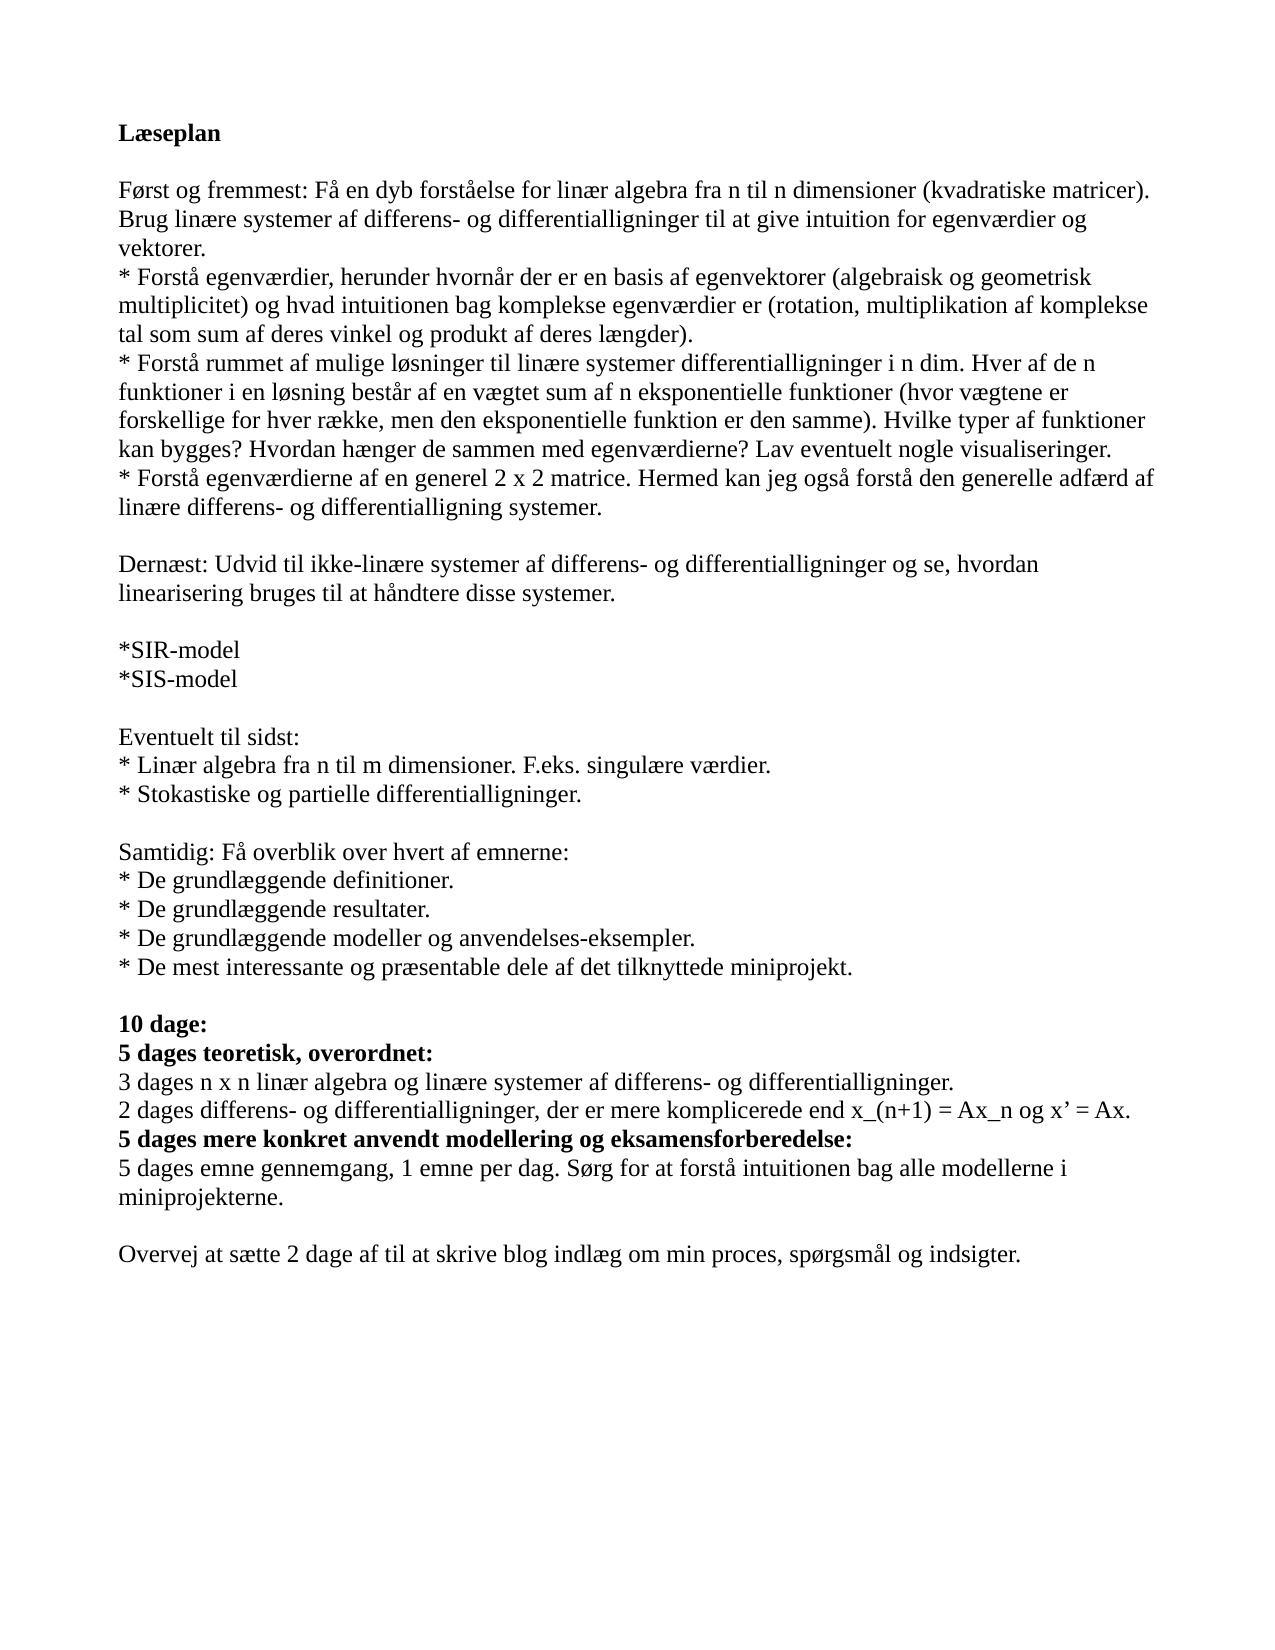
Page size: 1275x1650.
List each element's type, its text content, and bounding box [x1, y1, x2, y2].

text 2 dages differens- og differentialligninger, der er mere komplicerede end x_(n+1) = Ax_n og x’ = Ax. [118, 1096, 1157, 1124]
text Dernæst: Udvid til ikke-linære systemer af differens- og differentialligninger og se, hvordan linearisering bruges til at håndtere disse systemer. [118, 549, 1157, 607]
text 10 dage: [118, 1009, 1157, 1038]
text Eventuelt til sidst: [118, 722, 1157, 751]
text * Stokastiske og partielle differentialligninger. [118, 779, 1157, 808]
text 5 dages teoretisk, overordnet: [118, 1038, 1157, 1067]
text * Linær algebra fra n til m dimensioner. F.eks. singulære værdier. [118, 751, 1157, 779]
text *SIR-model [118, 636, 1157, 664]
text Først og fremmest: Få en dyb forståelse for linær algebra fra n til n dimensioner (kvadratiske matricer). Brug linære systemer af differens- og differentialligninger til at give intuition for egenværdier og vektorer. [118, 176, 1157, 262]
text *SIS-model [118, 664, 1157, 693]
text * Forstå egenværdier, herunder hvornår der er en basis af egenvektorer (algebraisk og geometrisk multiplicitet) og hvad intuitionen bag komplekse egenværdier er (rotation, multiplikation af komplekse tal som sum af deres vinkel og produkt af deres længder). [118, 262, 1157, 348]
text 5 dages mere konkret anvendt modellering og eksamensforberedelse: [118, 1124, 1157, 1153]
text Samtidig: Få overblik over hvert af emnerne: [118, 837, 1157, 866]
text * Forstå rummet af mulige løsninger til linære systemer differentialligninger i n dim. Hver af de n funktioner i en løsning består af en vægtet sum af n eksponentielle funktioner (hvor vægtene er forskellige for hver række, men den eksponentielle funktion er den samme). Hvilke typer af funktioner kan bygges? Hvordan hænger de sammen med egenværdierne? Lav eventuelt nogle visualiseringer. [118, 348, 1157, 463]
text * Forstå egenværdierne af en generel 2 x 2 matrice. Hermed kan jeg også forstå den generelle adfærd af linære differens- og differentialligning systemer. [118, 463, 1157, 521]
text * De mest interessante og præsentable dele af det tilknyttede miniprojekt. [118, 952, 1157, 981]
text 3 dages n x n linær algebra og linære systemer af differens- og differentialligninger. [118, 1067, 1157, 1096]
text * De grundlæggende modeller og anvendelses-eksempler. [118, 923, 1157, 952]
text Læseplan [118, 118, 1157, 147]
text * De grundlæggende definitioner. [118, 866, 1157, 894]
text 5 dages emne gennemgang, 1 emne per dag. Sørg for at forstå intuitionen bag alle modellerne i miniprojekterne. [118, 1153, 1157, 1211]
text Overvej at sætte 2 dage af til at skrive blog indlæg om min proces, spørgsmål og indsigter. [118, 1239, 1157, 1268]
text * De grundlæggende resultater. [118, 894, 1157, 923]
